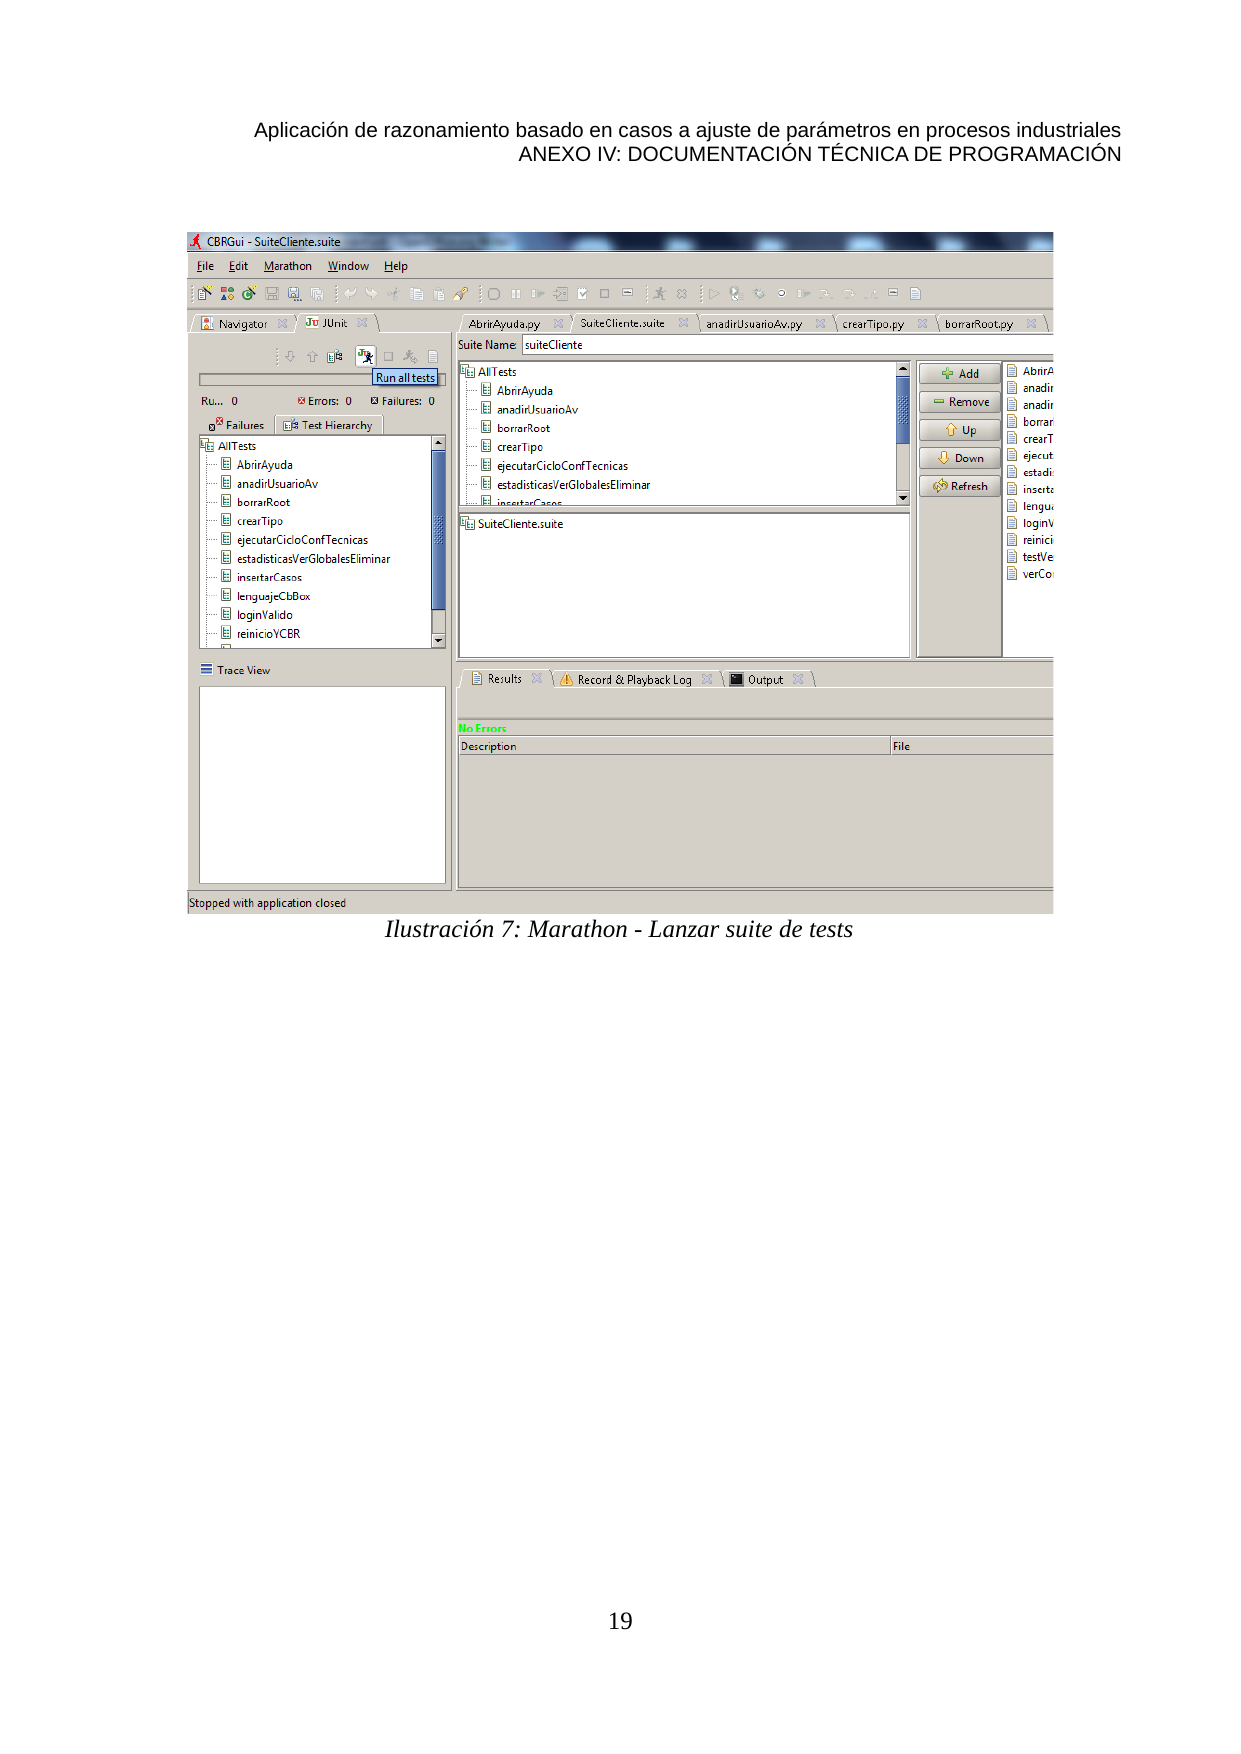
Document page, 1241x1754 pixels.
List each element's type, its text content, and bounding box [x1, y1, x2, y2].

text Ilustración 7: Marathon - Lanzar suite de tests [187, 914, 1053, 943]
